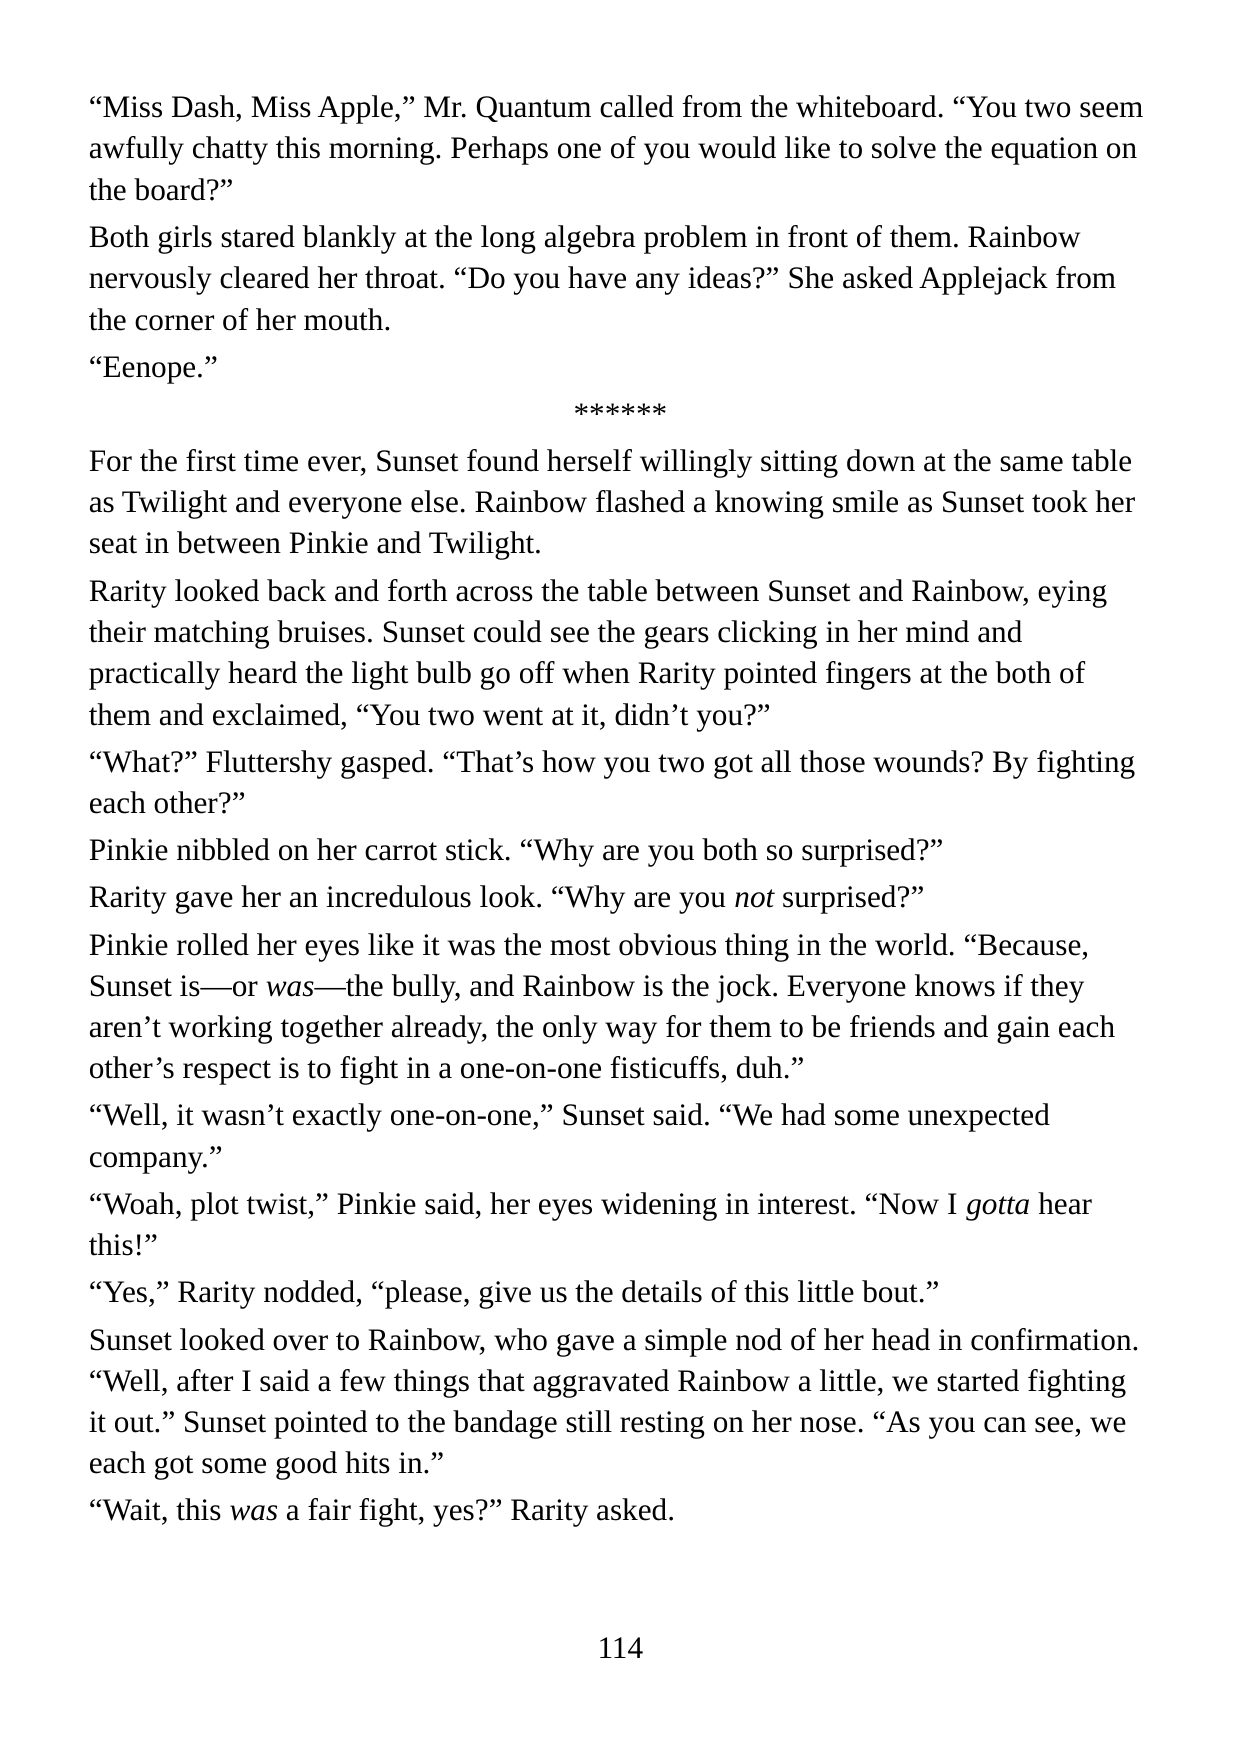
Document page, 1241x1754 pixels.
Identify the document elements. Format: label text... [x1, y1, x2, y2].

text “Wait, this was a fair fight, yes?” Rarity asked. [88, 1492, 1152, 1528]
text Both girls stared blankly at the long algebra problem in front of them. Rainbow nervously cleared her throat. “Do you have any ideas?” She asked Applejack from the corner of her mouth. [88, 218, 1152, 337]
text “Miss Dash, Miss Apple,” Mr. Quantum called from the whiteboard. “You two seem awfully chatty this morning. Perhaps one of you would like to solve the equation on the board?” [88, 88, 1152, 207]
text “What?” Fluttershy gasped. “That’s how you two got all those wounds? By fighting each other?” [88, 743, 1152, 820]
text “Yes,” Rarity nodded, “please, give us the details of this little bout.” [88, 1273, 1152, 1309]
text Pinkie rolled her eyes like it was the most obvious thing in the world. “Because, Sunset is—or was—the bully, and Rainbow is the jock. Everyone knows if they aren’t working together already, the only way for them to be friends and gain each other’s respect is to fight in a one-on-one fisticuffs, duh.” [88, 926, 1152, 1085]
text ****** [88, 395, 1152, 431]
text Rarity gave her an incredulous look. “Why are you not surprised?” [88, 878, 1152, 914]
text For the first time ever, Sunset found herself willingly sitting down at the same table as Twilight and everyone else. Rainbow flashed a knowing smile as Sunset took her seat in between Pinkie and Twilight. [88, 442, 1152, 561]
text Rarity looked back and forth across the table between Sunset and Rainbow, eying their matching bruises. Sunset could see the gears clicking in her mind and practically heard the light bulb go off when Rarity pointed fingers at the both of them and exclaimed, “You two went at it, didn’t you?” [88, 572, 1152, 732]
text Sunset looked over to Rainbow, who gave a simple nod of her head in confirmation. “Well, after I said a few things that aggravated Rainbow a little, we started fighting it out.” Sunset pointed to the bandage still resting on her nose. “As you can see, we each got some good hits in.” [88, 1321, 1152, 1480]
text Pinkie nibbled on her carrot stick. “Why are you both so surprised?” [88, 831, 1152, 867]
text “Eenope.” [88, 348, 1152, 384]
text “Woah, plot twist,” Pinkie said, her eyes widening in interest. “Now I gotta hear this!” [88, 1185, 1152, 1262]
text “Well, it wasn’t exactly one-on-one,” Sunset said. “We had some unexpected company.” [88, 1097, 1152, 1174]
